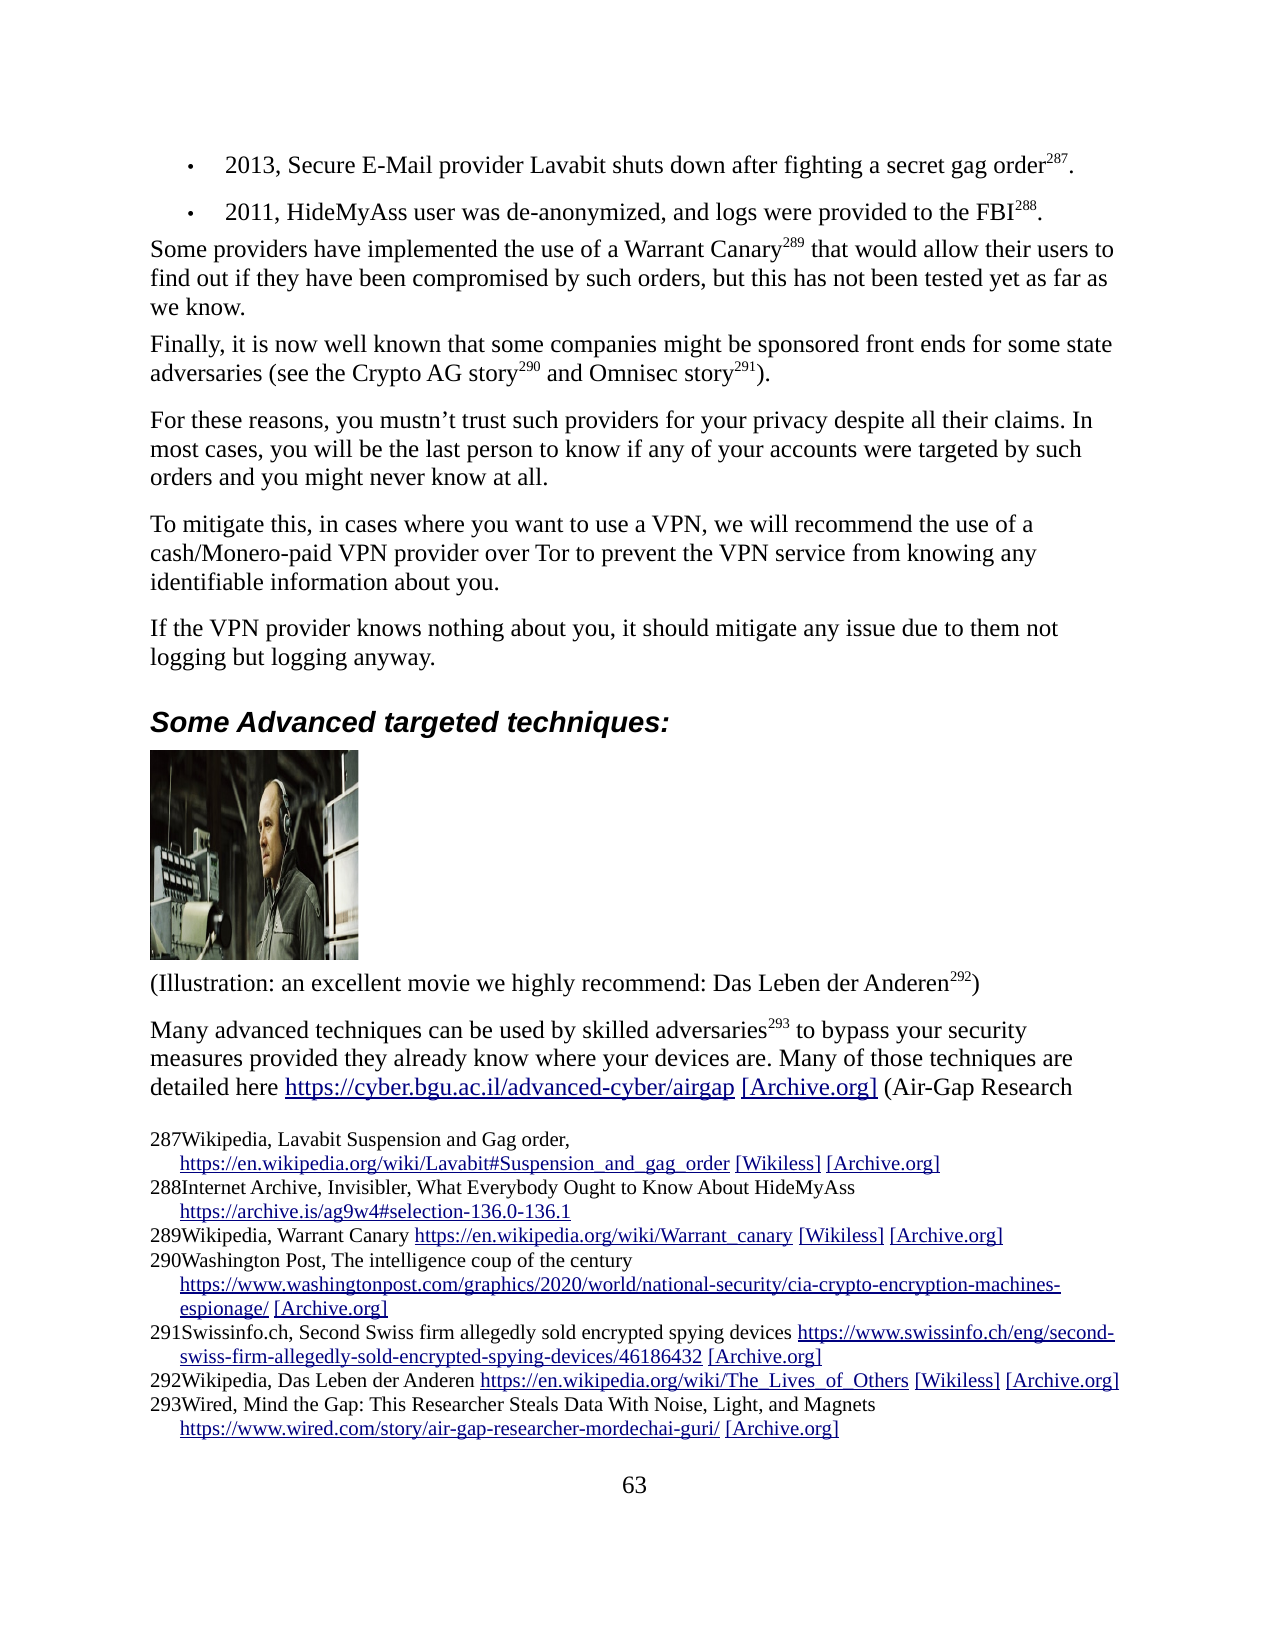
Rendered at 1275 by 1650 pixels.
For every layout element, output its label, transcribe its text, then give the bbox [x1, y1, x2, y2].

text Finally, it is now well known that some companies might be sponsored front ends for some state adversaries (see the Crypto AG story and Omnisec story). [150, 329, 1125, 387]
subtitle Some Advanced targeted techniques: [150, 705, 1125, 738]
list Internet Archive, Invisibler, What Everybody Ought to Know About HideMyAss https://archive.is/ag9w4#selection-136.0-136.1 [150, 1175, 1125, 1223]
list Wikipedia, Lavabit Suspension and Gag order, https://en.wikipedia.org/wiki/Lavabit#Suspension_and_gag_order [Wikiless] [Archive.org] [150, 1127, 1125, 1175]
text Washington Post, The intelligence coup of the century https://www.washingtonpost.com/graphics/2020/world/national-security/cia-crypto-encryption-machines-espionage/ [Archive.org] [150, 1247, 1125, 1320]
picture [150, 750, 359, 960]
text For these reasons, you mustn’t trust such providers for your privacy despite all their claims. In most cases, you will be the last person to know if any of your accounts were targeted by such orders and you might never know at all. [150, 405, 1125, 491]
text Some providers have implemented the use of a Warrant Canary that would allow their users to find out if they have been compromised by such orders, but this has not been tested yet as far as we know. [150, 234, 1125, 321]
text If the VPN provider knows nothing about you, it should mitigate any issue due to them not logging but logging anyway. [150, 613, 1125, 671]
list 2013, Secure E-Mail provider Lavabit shuts down after fighting a secret gag order. [187, 150, 1125, 179]
text Wired, Mind the Gap: This Researcher Steals Data With Noise, Light, and Magnets https://www.wired.com/story/air-gap-researcher-mordechai-guri/ [Archive.org] [150, 1392, 1125, 1440]
text Swissinfo.ch, Second Swiss firm allegedly sold encrypted spying devices https://www.swissinfo.ch/eng/second-swiss-firm-allegedly-sold-encrypted-spying-devices/46186432 [Archive.org] [150, 1320, 1125, 1368]
text (Illustration: an excellent movie we highly recommend: Das Leben der Anderen) [150, 968, 1125, 997]
list 2011, HideMyAss user was de-anonymized, and logs were provided to the FBI. [187, 197, 1125, 225]
text Wikipedia, Das Leben der Anderen https://en.wikipedia.org/wiki/The_Lives_of_Others [Wikiless] [Archive.org] [150, 1368, 1125, 1392]
text Many advanced techniques can be used by skilled adversaries to bypass your security measures provided they already know where your devices are. Many of those techniques are detailed here https://cyber.bgu.ac.il/advanced-cyber/airgap [Archive.org] (Air-Gap Research [150, 1015, 1125, 1101]
text To mitigate this, in cases where you want to use a VPN, we will recommend the use of a cash/Monero-paid VPN provider over Tor to prevent the VPN service from knowing any identifiable information about you. [150, 509, 1125, 595]
text Wikipedia, Warrant Canary https://en.wikipedia.org/wiki/Warrant_canary [Wikiless] [Archive.org] [150, 1223, 1125, 1247]
